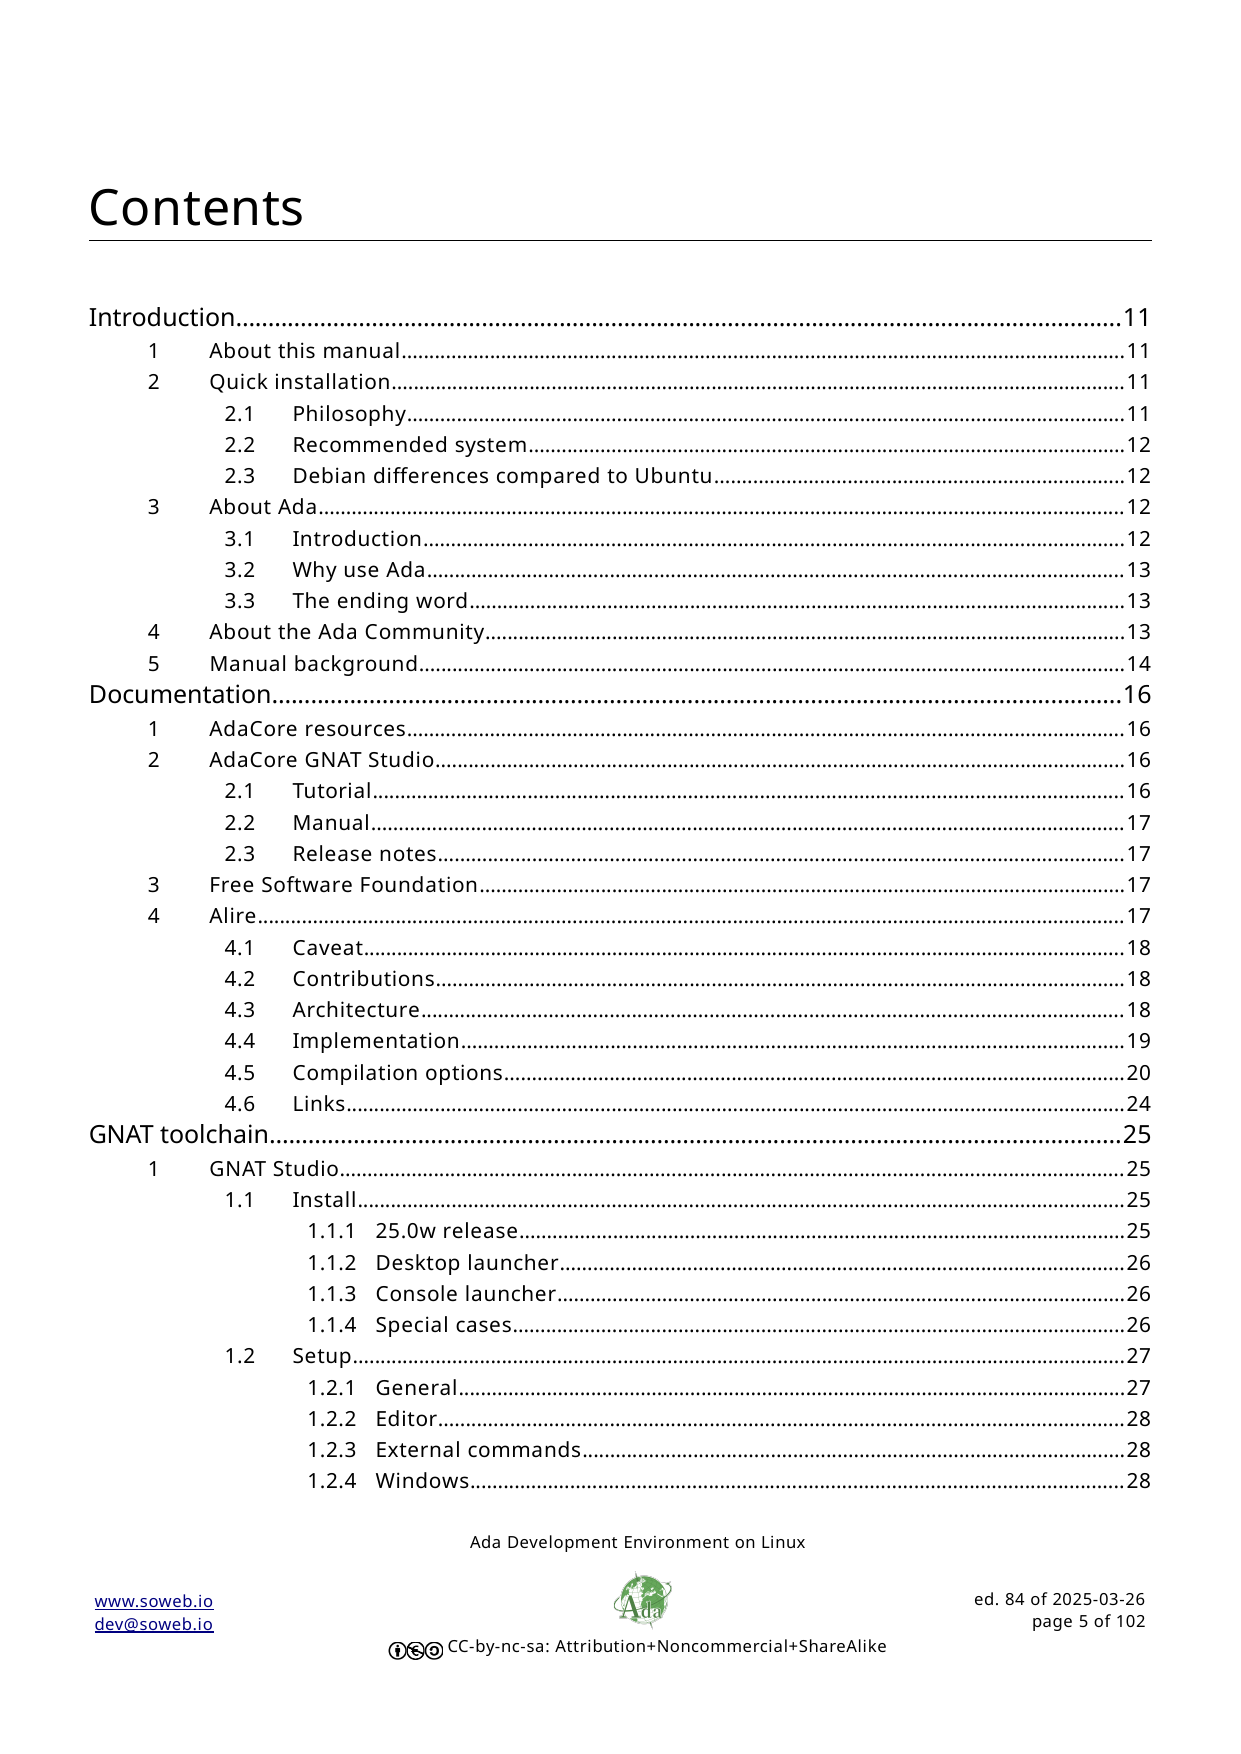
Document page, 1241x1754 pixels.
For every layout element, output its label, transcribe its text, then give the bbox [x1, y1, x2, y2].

text 3 About Ada 12 [148, 490, 1152, 521]
text 3.1 Introduction 12 [224, 521, 1152, 552]
picture [613, 1571, 672, 1630]
text 1 AdaCore resources 16 [148, 711, 1152, 742]
text 1.2.4 Windows 28 [307, 1464, 1152, 1495]
text 2.2 Recommended system 12 [224, 427, 1152, 458]
text Introduction 11 [88, 299, 1152, 333]
text 4.4 Implementation 19 [224, 1024, 1152, 1055]
text 2.1 Philosophy 11 [224, 396, 1152, 427]
text 3.2 Why use Ada 13 [224, 552, 1152, 583]
text 1.2.1 General 27 [307, 1370, 1152, 1401]
text 2.2 Manual 17 [224, 805, 1152, 836]
text 4 Alire 17 [148, 899, 1152, 930]
text 4.5 Compilation options 20 [224, 1055, 1152, 1086]
text 4.3 Architecture 18 [224, 992, 1152, 1024]
text 4.2 Contributions 18 [224, 961, 1152, 992]
text 1 About this manual 11 [148, 333, 1152, 365]
text 1.2.2 Editor 28 [307, 1401, 1152, 1433]
text 2.1 Tutorial 16 [224, 774, 1152, 805]
text 5 ­Manual background 14 [148, 646, 1152, 677]
text 1.2.3 External commands 28 [307, 1433, 1152, 1464]
picture [388, 1642, 443, 1660]
text 3.3 The ending word 13 [224, 583, 1152, 615]
text 2 Quick installation 11 [148, 365, 1152, 396]
text 1.1.3 Console launcher 26 [307, 1276, 1152, 1308]
text 2.3 Debian differences compared to Ubuntu 12 [224, 458, 1152, 490]
text 4 About the Ada Community 13 [148, 615, 1152, 646]
text 4.1 Caveat 18 [224, 930, 1152, 961]
text GNAT toolchain 25 [88, 1117, 1152, 1151]
text Documentation 16 [88, 677, 1152, 711]
text 1.1.4 Special cases 26 [307, 1308, 1152, 1339]
subtitle Contents [88, 161, 1152, 240]
text 2.3 Release notes 17 [224, 836, 1152, 867]
text 1.1.1 25.0w release 25 [307, 1214, 1152, 1245]
text 1 GNAT Studio 25 [148, 1151, 1152, 1183]
text 4.6 Links 24 [224, 1086, 1152, 1117]
text 1.1.2 Desktop launcher 26 [307, 1245, 1152, 1276]
text 2 AdaCore GNAT Studio 16 [148, 742, 1152, 774]
text 1.1 Install 25 [224, 1183, 1152, 1214]
text 1.2 Setup 27 [224, 1339, 1152, 1370]
text 3 Free Software Foundation 17 [148, 867, 1152, 899]
